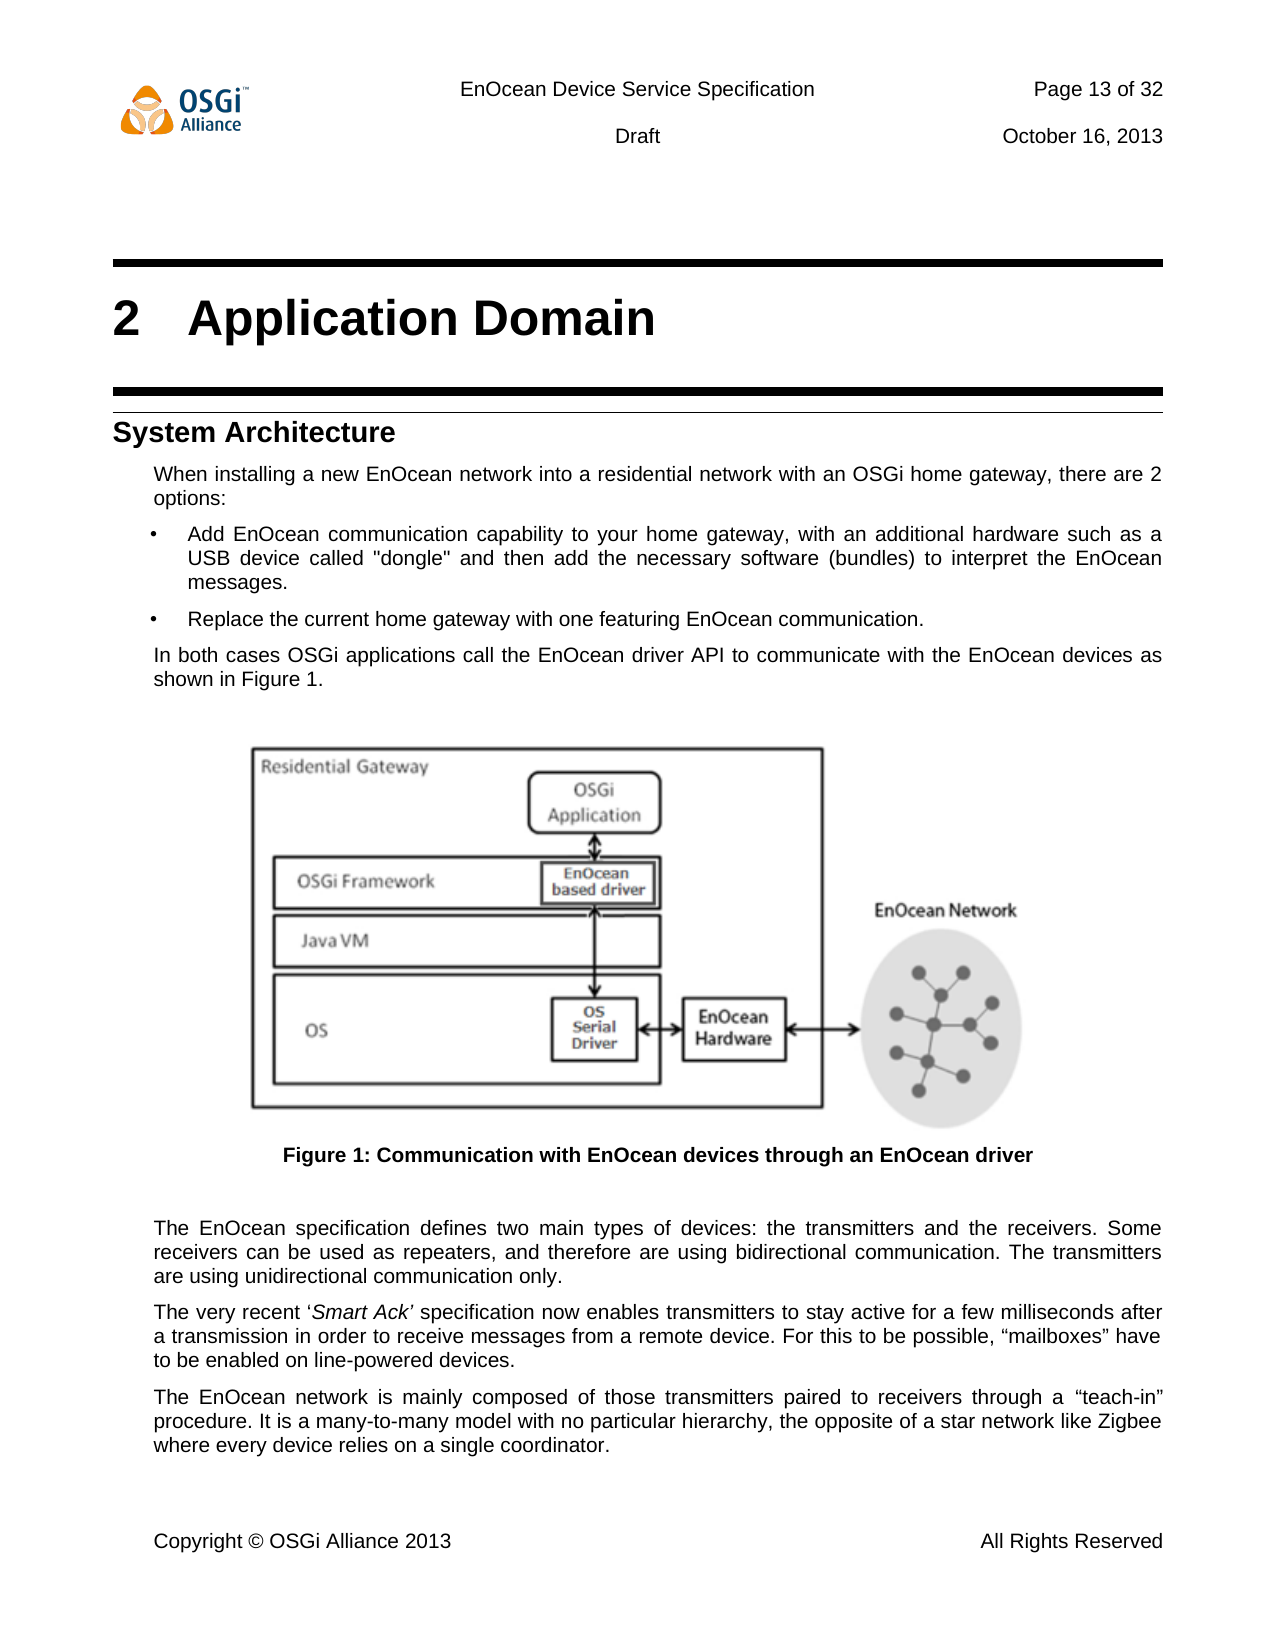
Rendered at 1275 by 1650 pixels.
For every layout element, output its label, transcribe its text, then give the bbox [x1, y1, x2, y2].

picture [113, 78, 257, 142]
list Add EnOcean communication capability to your home gateway, with an additional hardware such as a USB device called "dongle" and then add the necessary software (bundles) to interpret the EnOcean messages. [150, 522, 1163, 594]
text The very recent ‘Smart Ack’ specification now enables transmitters to stay active for a few milliseconds after a transmission in order to receive messages from a remote device. For this to be possible, “mailboxes” have to be enabled on line-powered devices. [153, 1300, 1163, 1372]
text The EnOcean network is mainly composed of those transmitters paired to receivers through a “teach-in” procedure. It is a many-to-many model with no particular hierarchy, the opposite of a star network like Zigbee where every device relies on a single coordinator. [153, 1384, 1163, 1456]
subtitle System Architecture [112, 413, 1163, 449]
subtitle Application Domain [112, 260, 1163, 396]
picture [241, 739, 1035, 1143]
text In both cases OSGi applications call the EnOcean driver API to communicate with the EnOcean devices as shown in Figure 1. [153, 643, 1163, 691]
text The EnOcean specification defines two main types of devices: the transmitters and the receivers. Some receivers can be used as repeaters, and therefore are using bidirectional communication. The transmitters are using unidirectional communication only. [153, 1216, 1163, 1288]
text Figure 1: Communication with EnOcean devices through an EnOcean driver [153, 1143, 1163, 1167]
list Replace the current home gateway with one featuring EnOcean communication. [150, 606, 1163, 630]
text When installing a new EnOcean network into a residential network with an OSGi home gateway, there are 2 options: [153, 461, 1163, 509]
